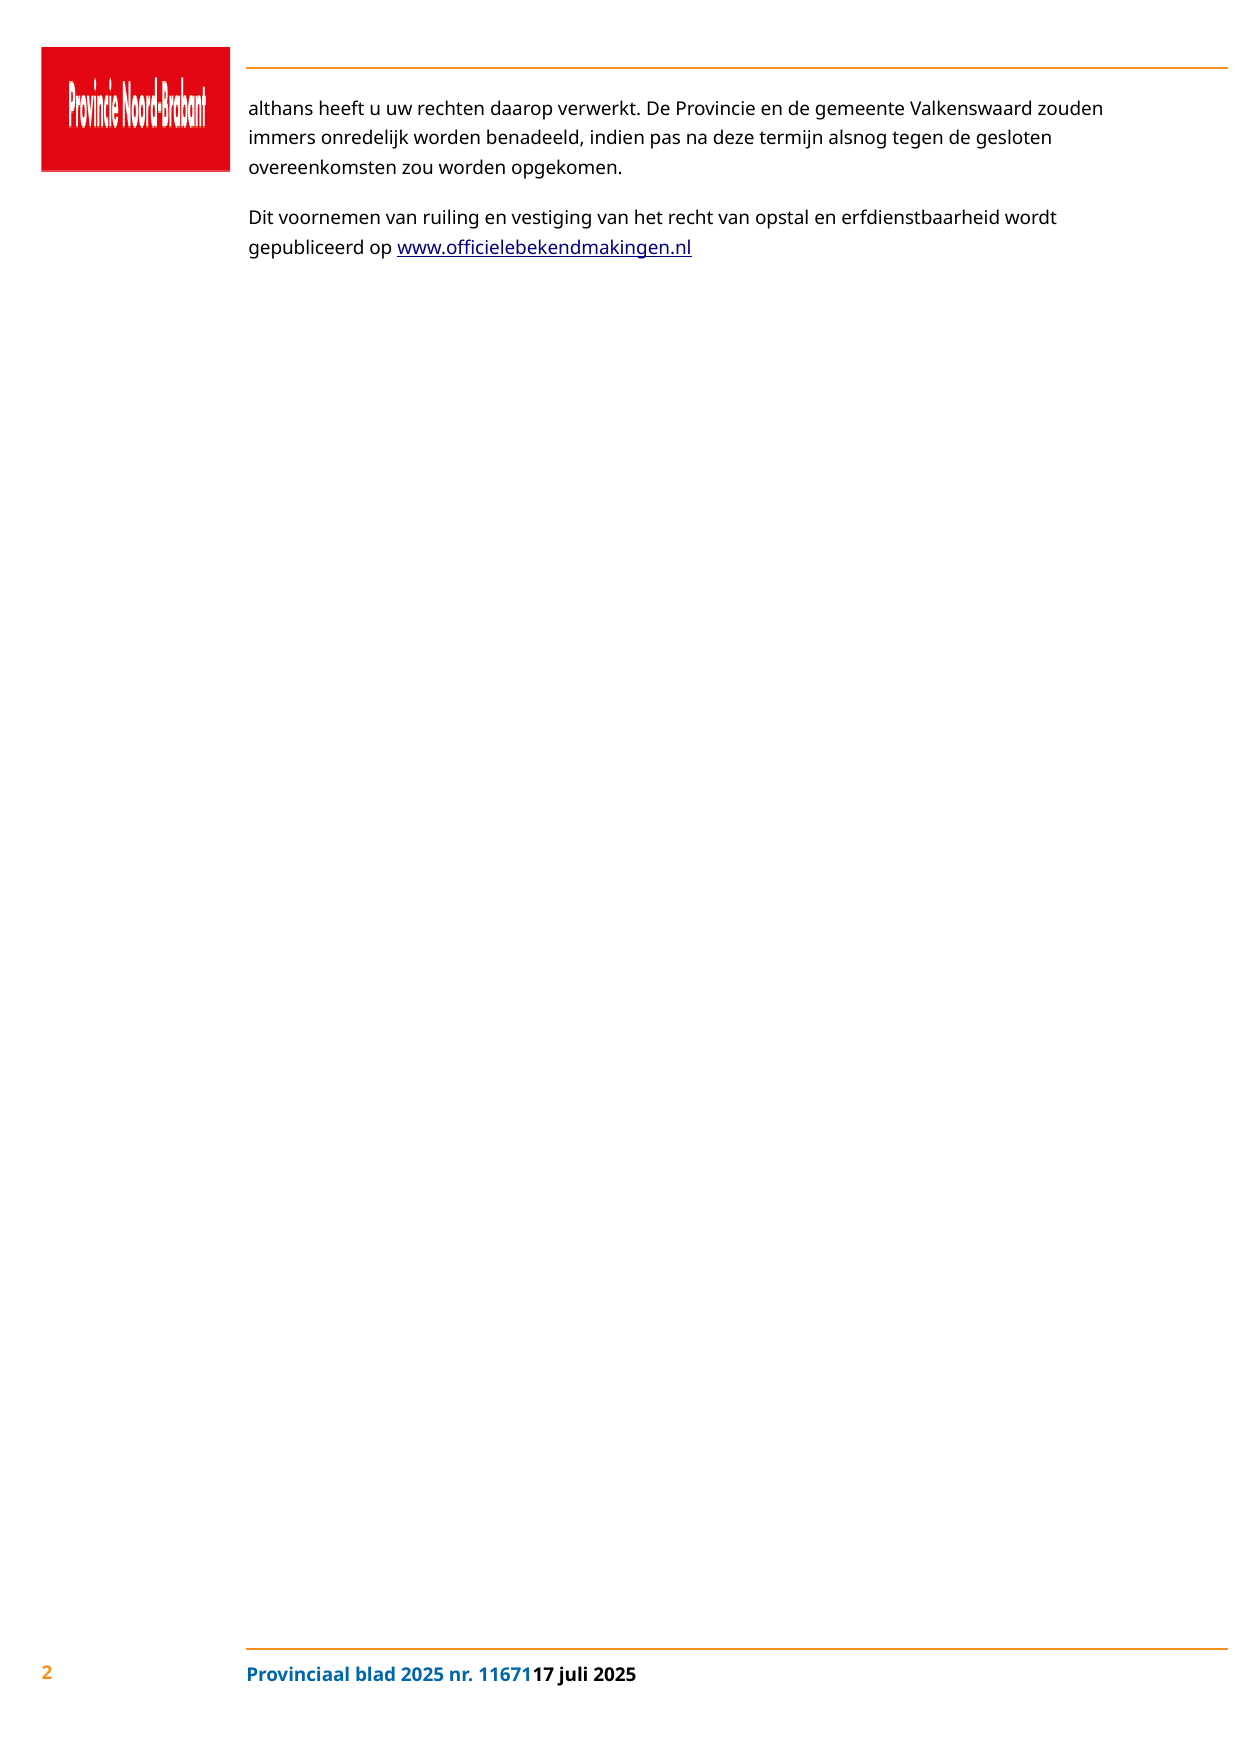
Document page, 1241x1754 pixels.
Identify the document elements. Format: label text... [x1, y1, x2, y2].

text Dit voornemen van ruiling en vestiging van het recht van opstal en erfdienstbaarheid wordt gepubliceerd op www.officielebekendmakingen.nl [248, 204, 1152, 260]
picture [41, 47, 231, 172]
text althans heeft u uw rechten daarop verwerkt. De Provincie en de gemeente Valkenswaard zouden immers onredelijk worden benadeeld, indien pas na deze termijn alsnog tegen de gesloten overeenkomsten zou worden opgekomen. [248, 95, 1152, 180]
